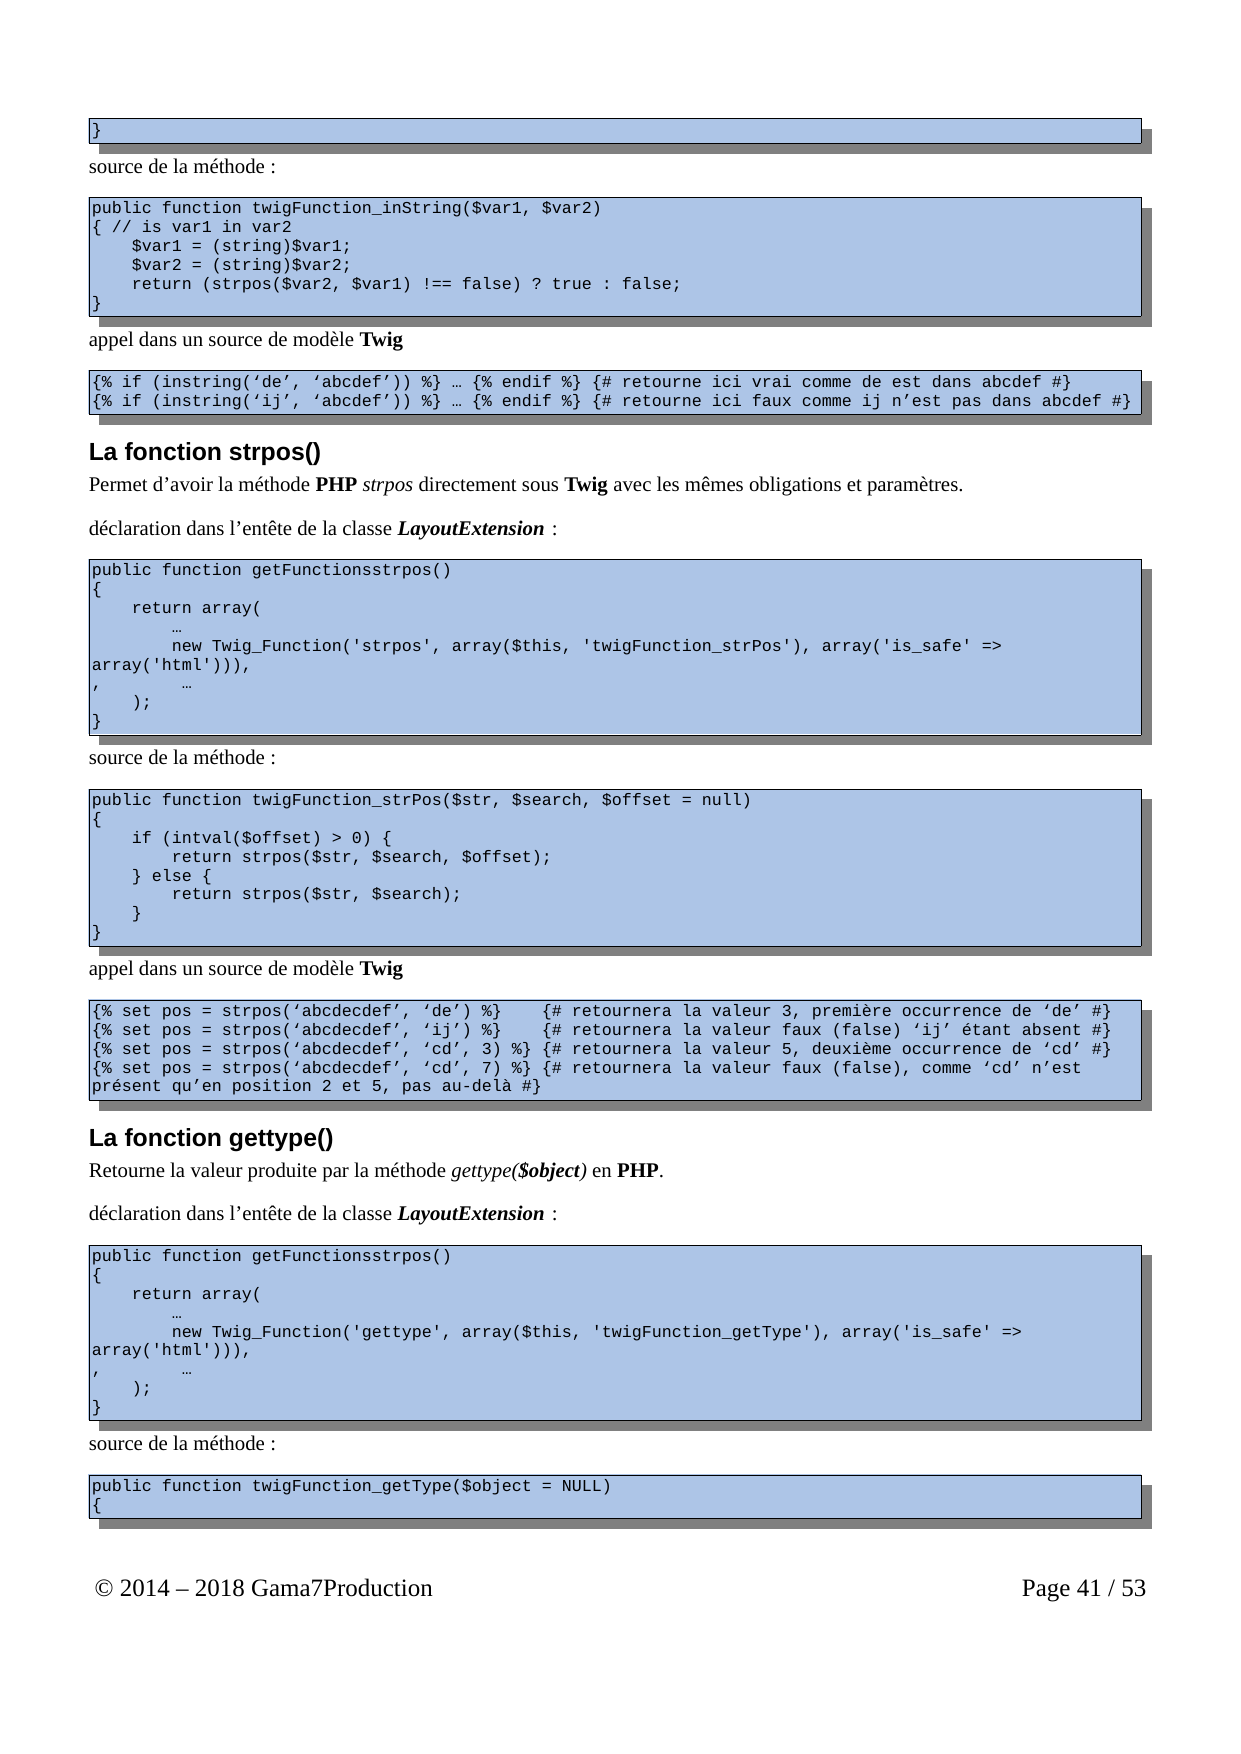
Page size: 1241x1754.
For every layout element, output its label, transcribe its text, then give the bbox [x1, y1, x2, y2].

text … [90, 1301, 1141, 1320]
text $var2 = (string)$var2; [90, 254, 1141, 272]
text } [90, 1396, 1141, 1420]
text {% if (instring(‘ij’, ‘abcdef’)) %} … {% endif %} {# retourne ici faux comme ij n’est pas dans abcdef #} [90, 389, 1141, 414]
text { // is var1 in var2 [90, 216, 1141, 235]
text {% set pos = strpos(‘abcdecdef’, ‘de’) %} {# retournera la valeur 3, première occurrence de ‘de’ #} [90, 1001, 1141, 1018]
text return (strpos($var2, $var1) !== false) ? true : false; [90, 272, 1141, 291]
text } [90, 921, 1141, 946]
text new Twig_Function('strpos', array($this, 'twigFunction_strPos'), array('is_safe' => array('html'))), [90, 634, 1141, 672]
subtitle La fonction gettype() [88, 1123, 1152, 1152]
text déclaration dans l’entête de la classe LayoutExtension : [88, 515, 1152, 539]
text return array( [90, 1282, 1141, 1301]
text public function twigFunction_inString($var1, $var2) [90, 198, 1141, 216]
text { [90, 1263, 1141, 1282]
text , … [90, 1358, 1141, 1377]
text { [90, 807, 1141, 826]
text appel dans un source de modèle Twig [88, 956, 1152, 980]
text $var1 = (string)$var1; [90, 235, 1141, 254]
text return strpos($str, $search); [90, 883, 1141, 902]
text { [90, 1493, 1141, 1518]
text public function twigFunction_getType($object = NULL) [90, 1476, 1141, 1493]
text appel dans un source de modèle Twig [88, 327, 1152, 351]
text Permet d’avoir la méthode PHP strpos directement sous Twig avec les mêmes obligations et paramètres. [88, 472, 1152, 496]
text } [90, 710, 1141, 734]
subtitle La fonction strpos() [88, 437, 1152, 466]
text déclaration dans l’entête de la classe LayoutExtension : [88, 1201, 1152, 1225]
text { [90, 578, 1141, 597]
text } else { [90, 864, 1141, 883]
text {% set pos = strpos(‘abcdecdef’, ‘cd’, 3) %} {# retournera la valeur 5, deuxième occurrence de ‘cd’ #} [90, 1037, 1141, 1056]
text return strpos($str, $search, $offset); [90, 845, 1141, 864]
text new Twig_Function('gettype', array($this, 'twigFunction_getType'), array('is_safe' => array('html'))), [90, 1320, 1141, 1358]
text … [90, 615, 1141, 634]
text {% set pos = strpos(‘abcdecdef’, ‘ij’) %} {# retournera la valeur faux (false) ‘ij’ étant absent #} [90, 1018, 1141, 1037]
text } [90, 902, 1141, 921]
text source de la méthode : [88, 1431, 1152, 1455]
text {% if (instring(‘de’, ‘abcdef’)) %} … {% endif %} {# retourne ici vrai comme de est dans abcdef #} [90, 371, 1141, 389]
text source de la méthode : [88, 154, 1152, 178]
text ); [90, 1377, 1141, 1396]
text if (intval($offset) > 0) { [90, 826, 1141, 845]
text public function getFunctionsstrpos() [90, 560, 1141, 578]
text public function getFunctionsstrpos() [90, 1246, 1141, 1263]
text source de la méthode : [88, 745, 1152, 769]
text Retourne la valeur produite par la méthode gettype($object) en PHP. [88, 1158, 1152, 1182]
text public function twigFunction_strPos($str, $search, $offset = null) [90, 790, 1141, 807]
text {% set pos = strpos(‘abcdecdef’, ‘cd’, 7) %} {# retournera la valeur faux (false), comme ‘cd’ n’est présent qu’en position 2 et 5, pas au-delà #} [90, 1056, 1141, 1100]
text return array( [90, 597, 1141, 615]
text , … [90, 672, 1141, 691]
text ); [90, 691, 1141, 710]
text } [90, 119, 1141, 143]
text } [90, 291, 1141, 316]
